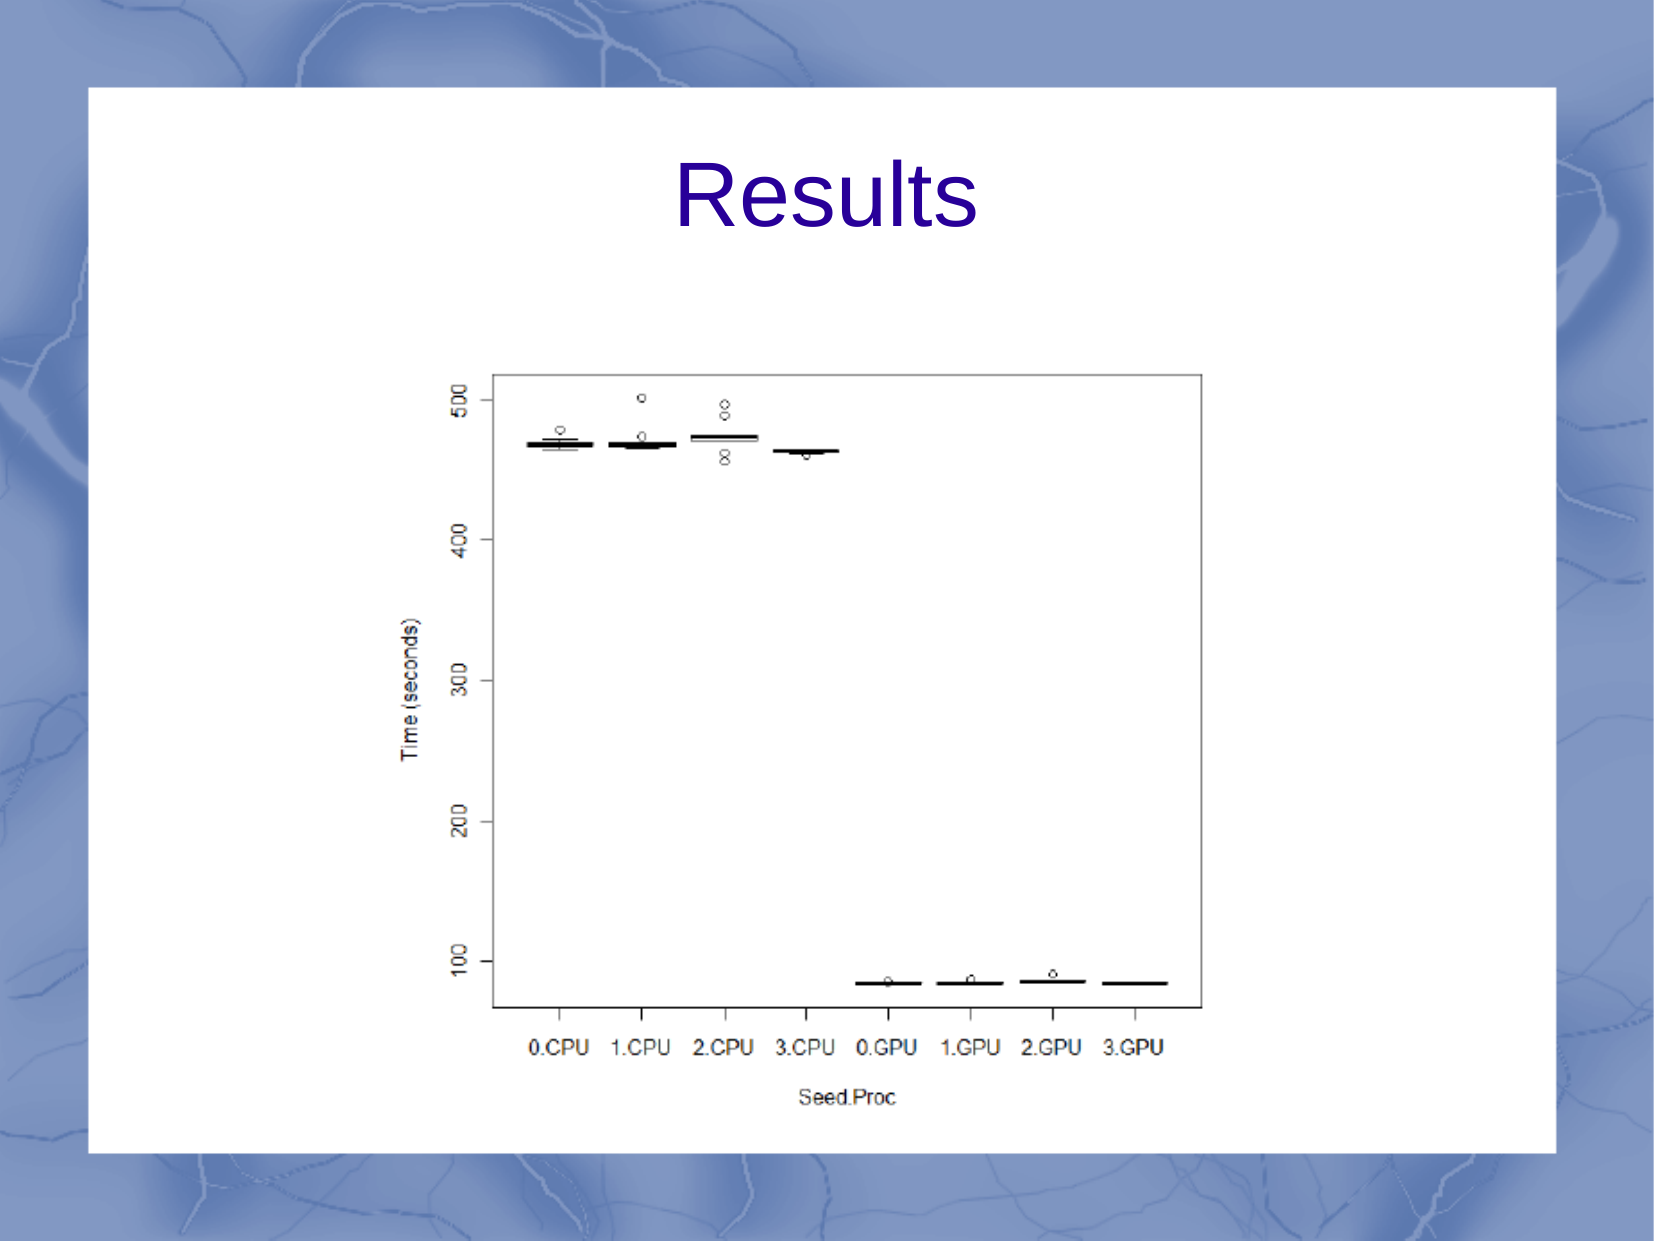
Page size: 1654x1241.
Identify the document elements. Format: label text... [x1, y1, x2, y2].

title Results [118, 98, 1536, 291]
picture [0, 0, 1654, 1241]
